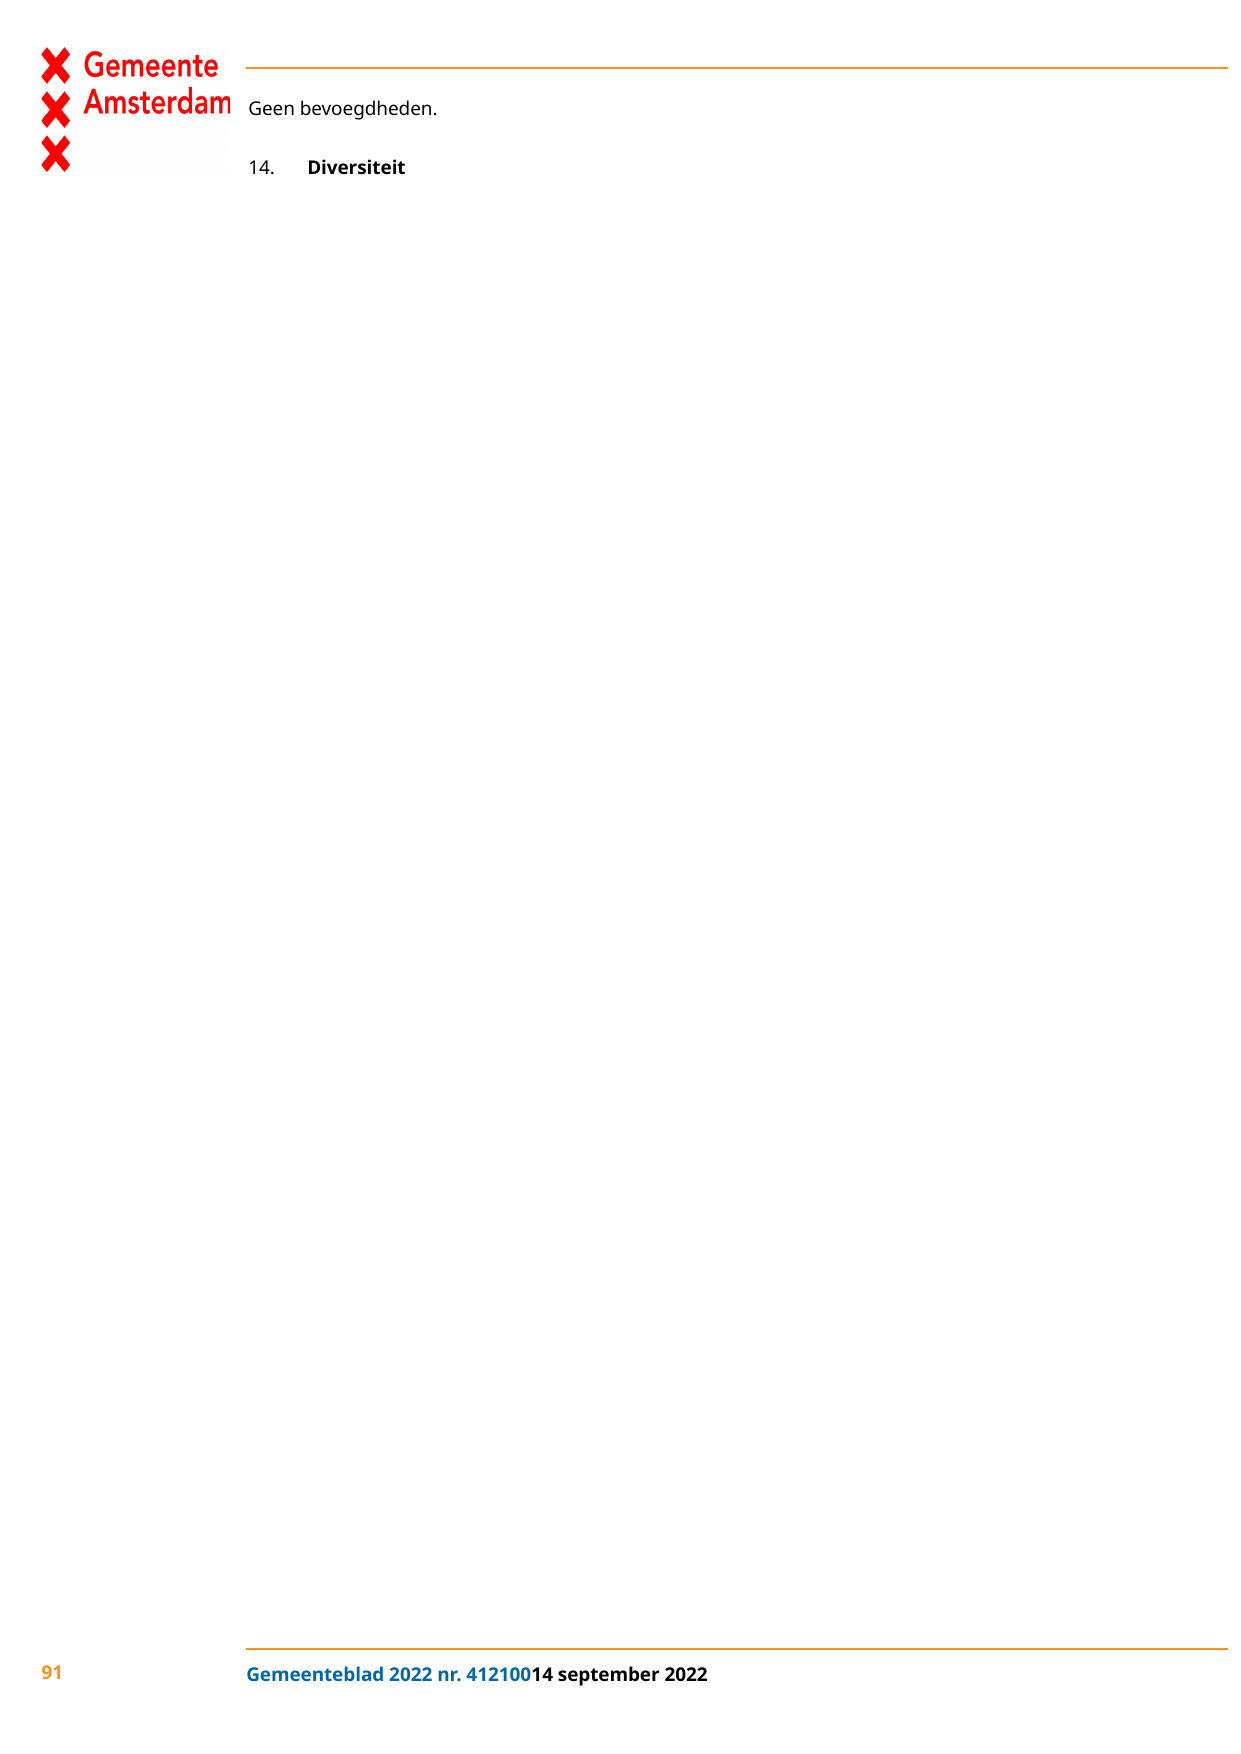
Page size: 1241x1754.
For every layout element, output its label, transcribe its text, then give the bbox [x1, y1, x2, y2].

text Geen bevoegdheden. [248, 95, 1152, 121]
picture [41, 47, 231, 172]
list Diversiteit [248, 154, 1152, 180]
